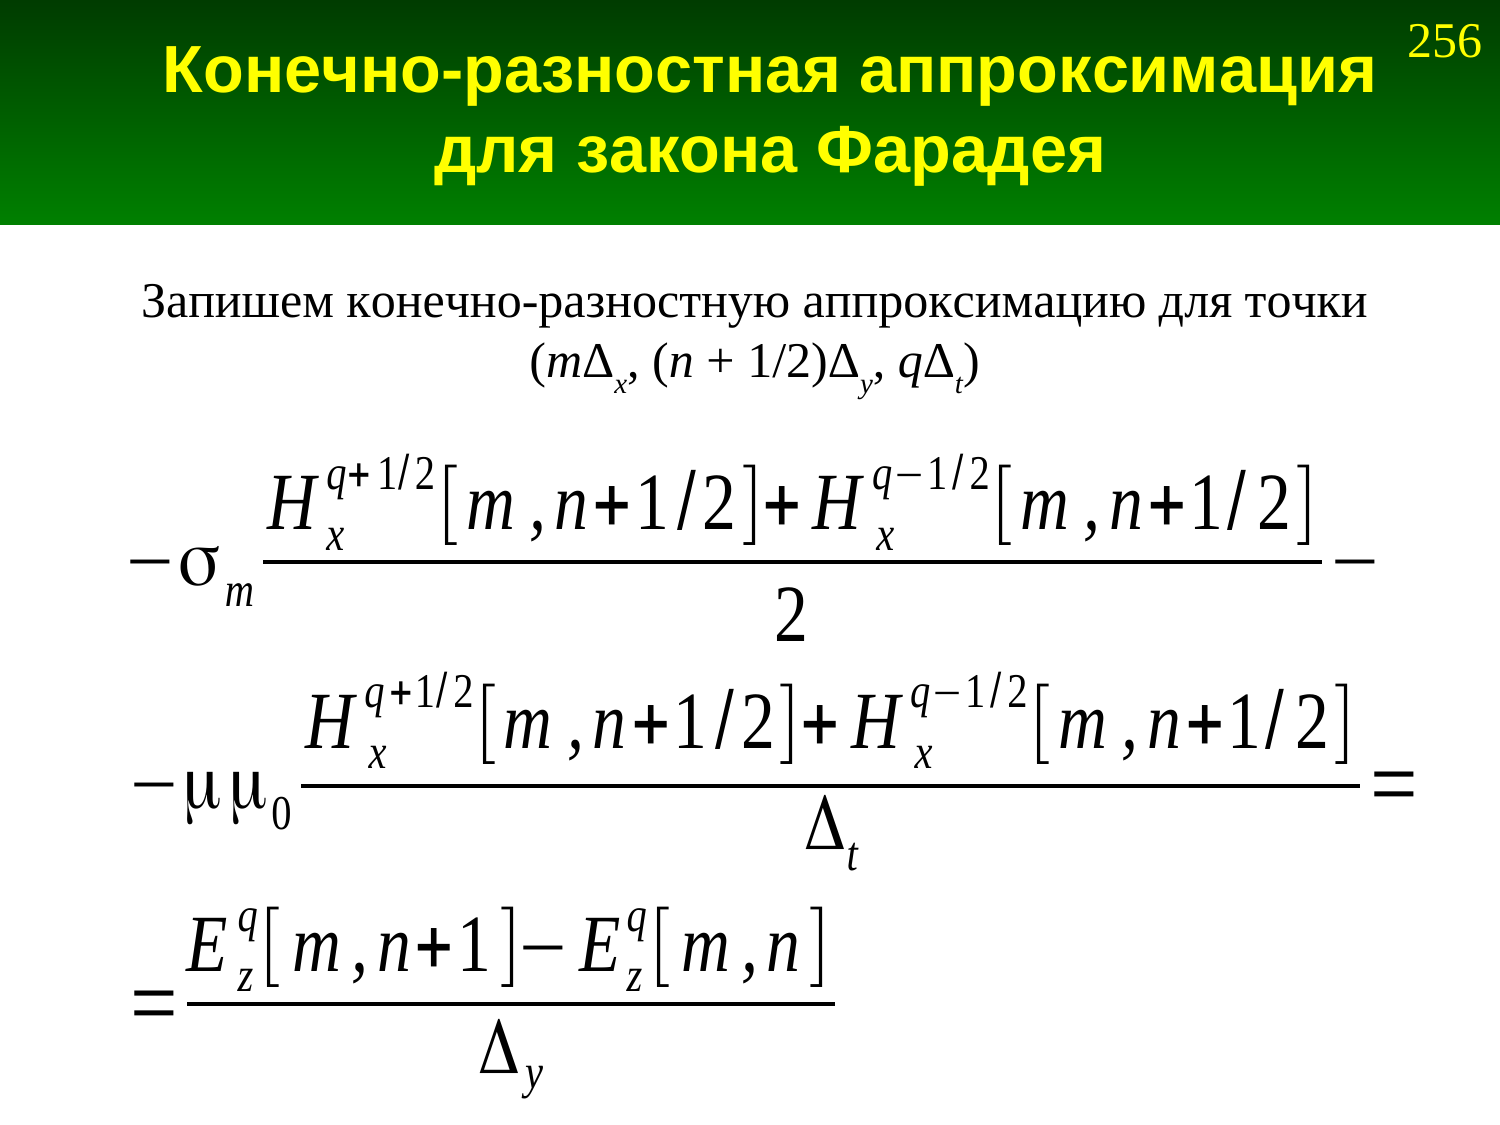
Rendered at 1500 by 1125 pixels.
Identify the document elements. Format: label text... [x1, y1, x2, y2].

text_box Запишем конечно-разностную аппроксимацию для точки (mΔx, (n + 1/2)Δy, qΔt) [126, 259, 1384, 407]
title Конечно-разностная аппроксимация для закона Фарадея [100, 7, 1441, 204]
chart [106, 443, 1438, 1101]
